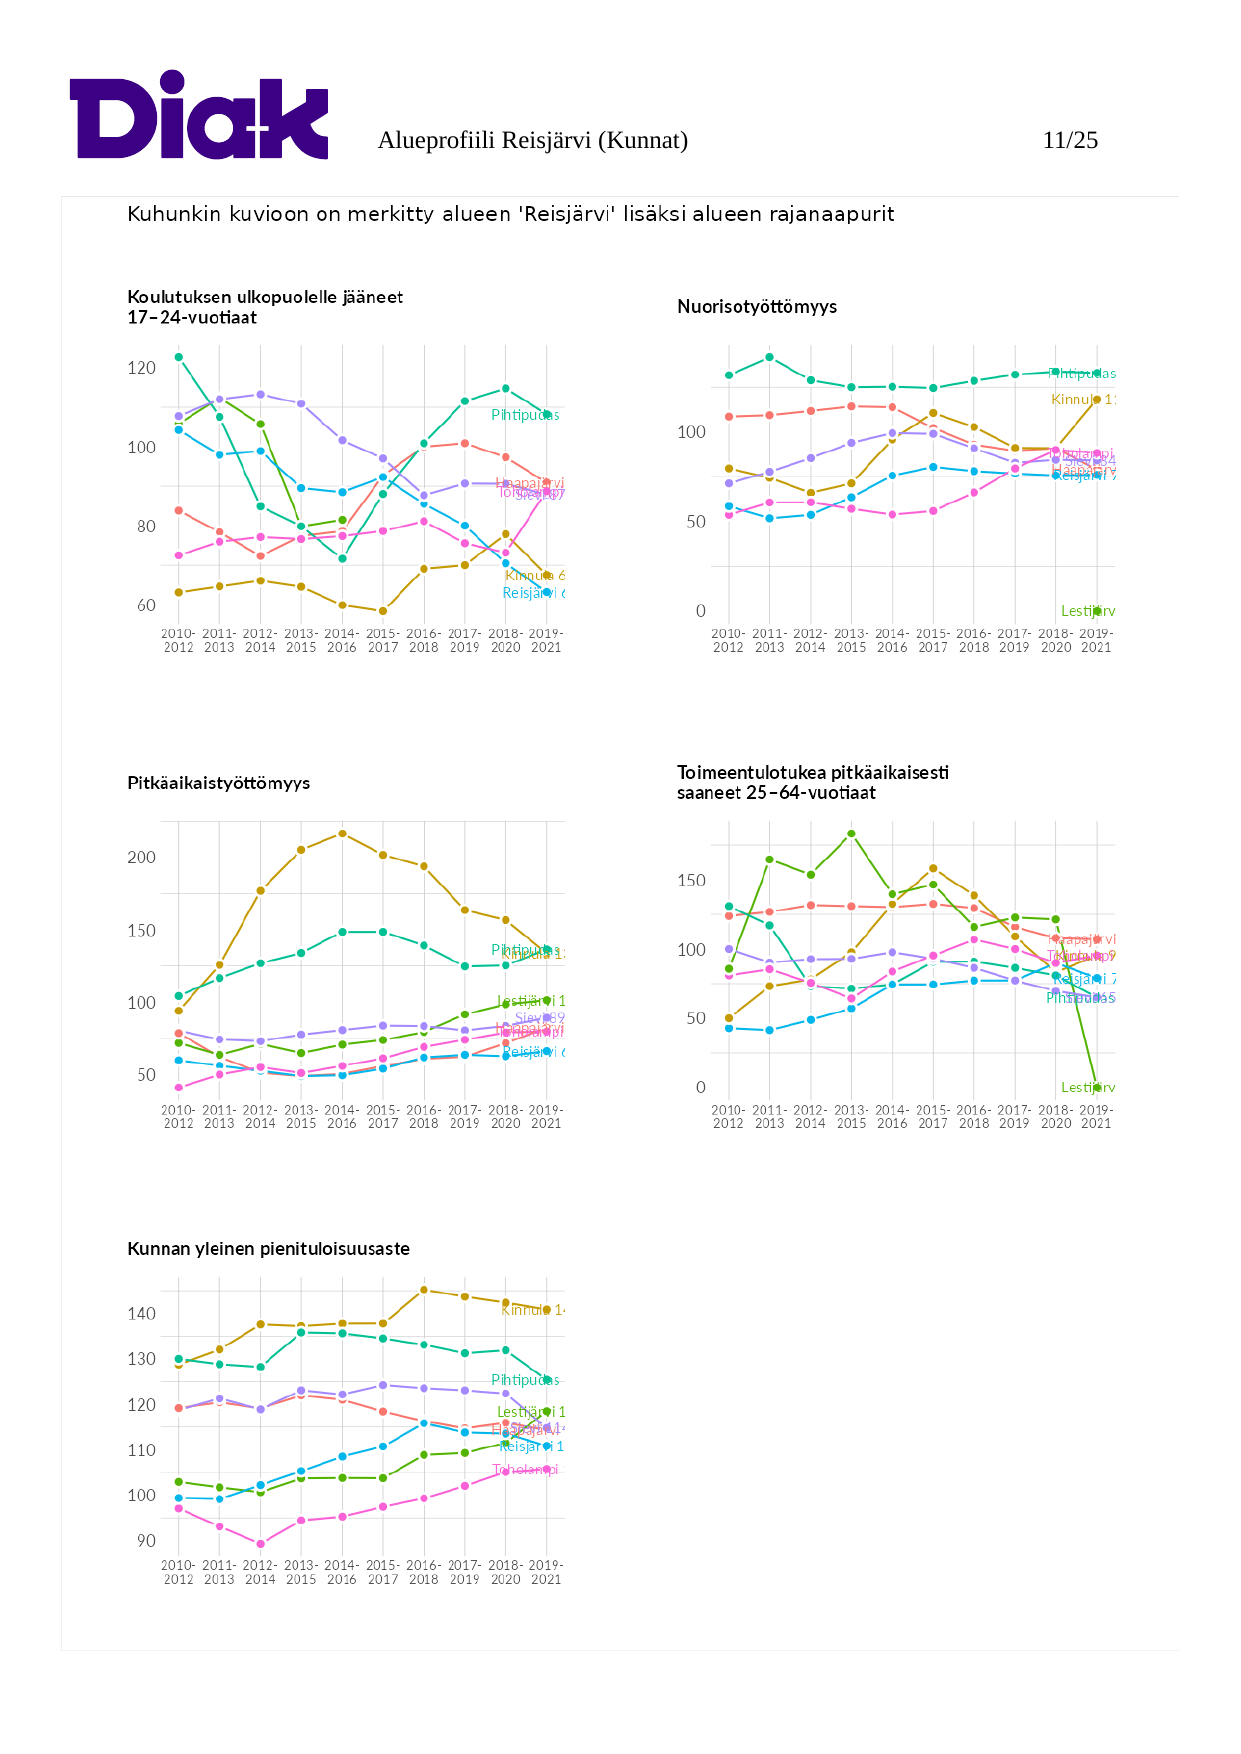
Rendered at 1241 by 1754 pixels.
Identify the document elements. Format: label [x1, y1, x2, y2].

picture [61, 196, 1179, 1651]
